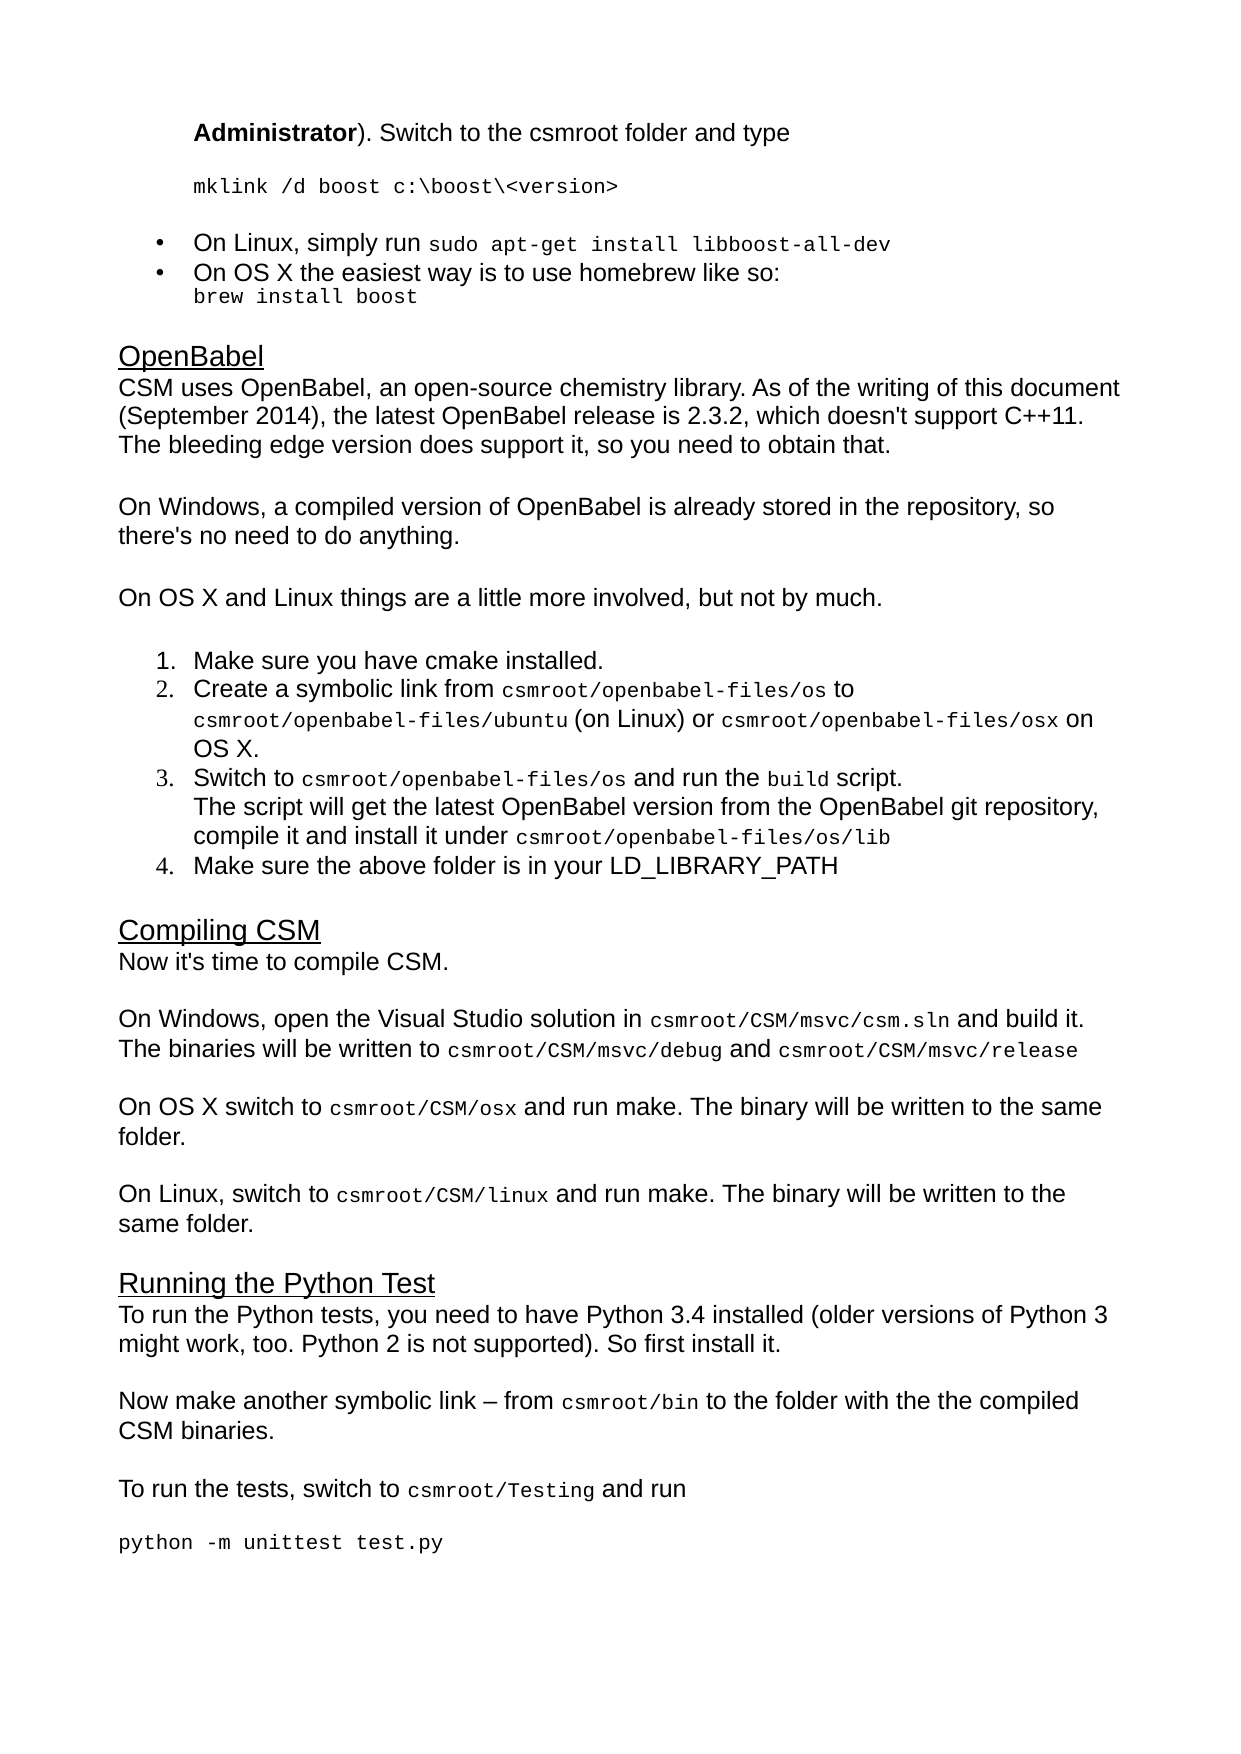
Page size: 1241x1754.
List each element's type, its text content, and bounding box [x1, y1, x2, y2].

list Switch to csmroot/openbabel-files/os and run the build script. The script will get the latest OpenBabel version from the OpenBabel git repository, compile it and install it under csmroot/openbabel-files/os/lib [156, 762, 1122, 851]
text On Windows, open the Visual Studio solution in csmroot/CSM/msvc/csm.sln and build it. The binaries will be written to csmroot/CSM/msvc/debug and csmroot/CSM/msvc/release [118, 1004, 1122, 1063]
list Administrator). Switch to the csmroot folder and type mklink /d boost c:\boost\<version> [156, 118, 1122, 228]
text Now it's time to compile CSM. [118, 947, 1122, 975]
text CSM uses OpenBabel, an open-source chemistry library. As of the writing of this document (September 2014), the latest OpenBabel release is 2.3.2, which doesn't support C++11. The bleeding edge version does support it, so you need to obtain that. [118, 372, 1122, 459]
list Make sure you have cmake installed. [156, 646, 1122, 674]
text On Linux, switch to csmroot/CSM/linux and run make. The binary will be written to the same folder. [118, 1179, 1122, 1238]
list On Linux, simply run sudo apt-get install libboost-all-dev [156, 228, 1122, 258]
text Running the Python Test [118, 1267, 1122, 1300]
text To run the Python tests, you need to have Python 3.4 installed (older versions of Python 3 might work, too. Python 2 is not supported). So first install it. [118, 1300, 1122, 1358]
text OpenBabel [118, 339, 1122, 372]
list On OS X the easiest way is to use homebrew like so: brew install boost [156, 258, 1122, 310]
text To run the tests, switch to csmroot/Testing and run [118, 1473, 1122, 1503]
list Make sure the above folder is in your LD_LIBRARY_PATH [156, 851, 1122, 879]
text python -m unittest test.py [118, 1532, 1122, 1556]
text On Windows, a compiled version of OpenBabel is already stored in the repository, so there's no need to do anything. [118, 492, 1122, 550]
text On OS X and Linux things are a little more involved, but not by much. [118, 583, 1122, 612]
text Now make another symbolic link – from csmroot/bin to the folder with the the compiled CSM binaries. [118, 1386, 1122, 1445]
text Compiling CSM [118, 913, 1122, 947]
text On OS X switch to csmroot/CSM/osx and run make. The binary will be written to the same folder. [118, 1092, 1122, 1151]
list Create a symbolic link from csmroot/openbabel-files/os to csmroot/openbabel-files/ubuntu (on Linux) or csmroot/openbabel-files/osx on OS X. [156, 674, 1122, 762]
